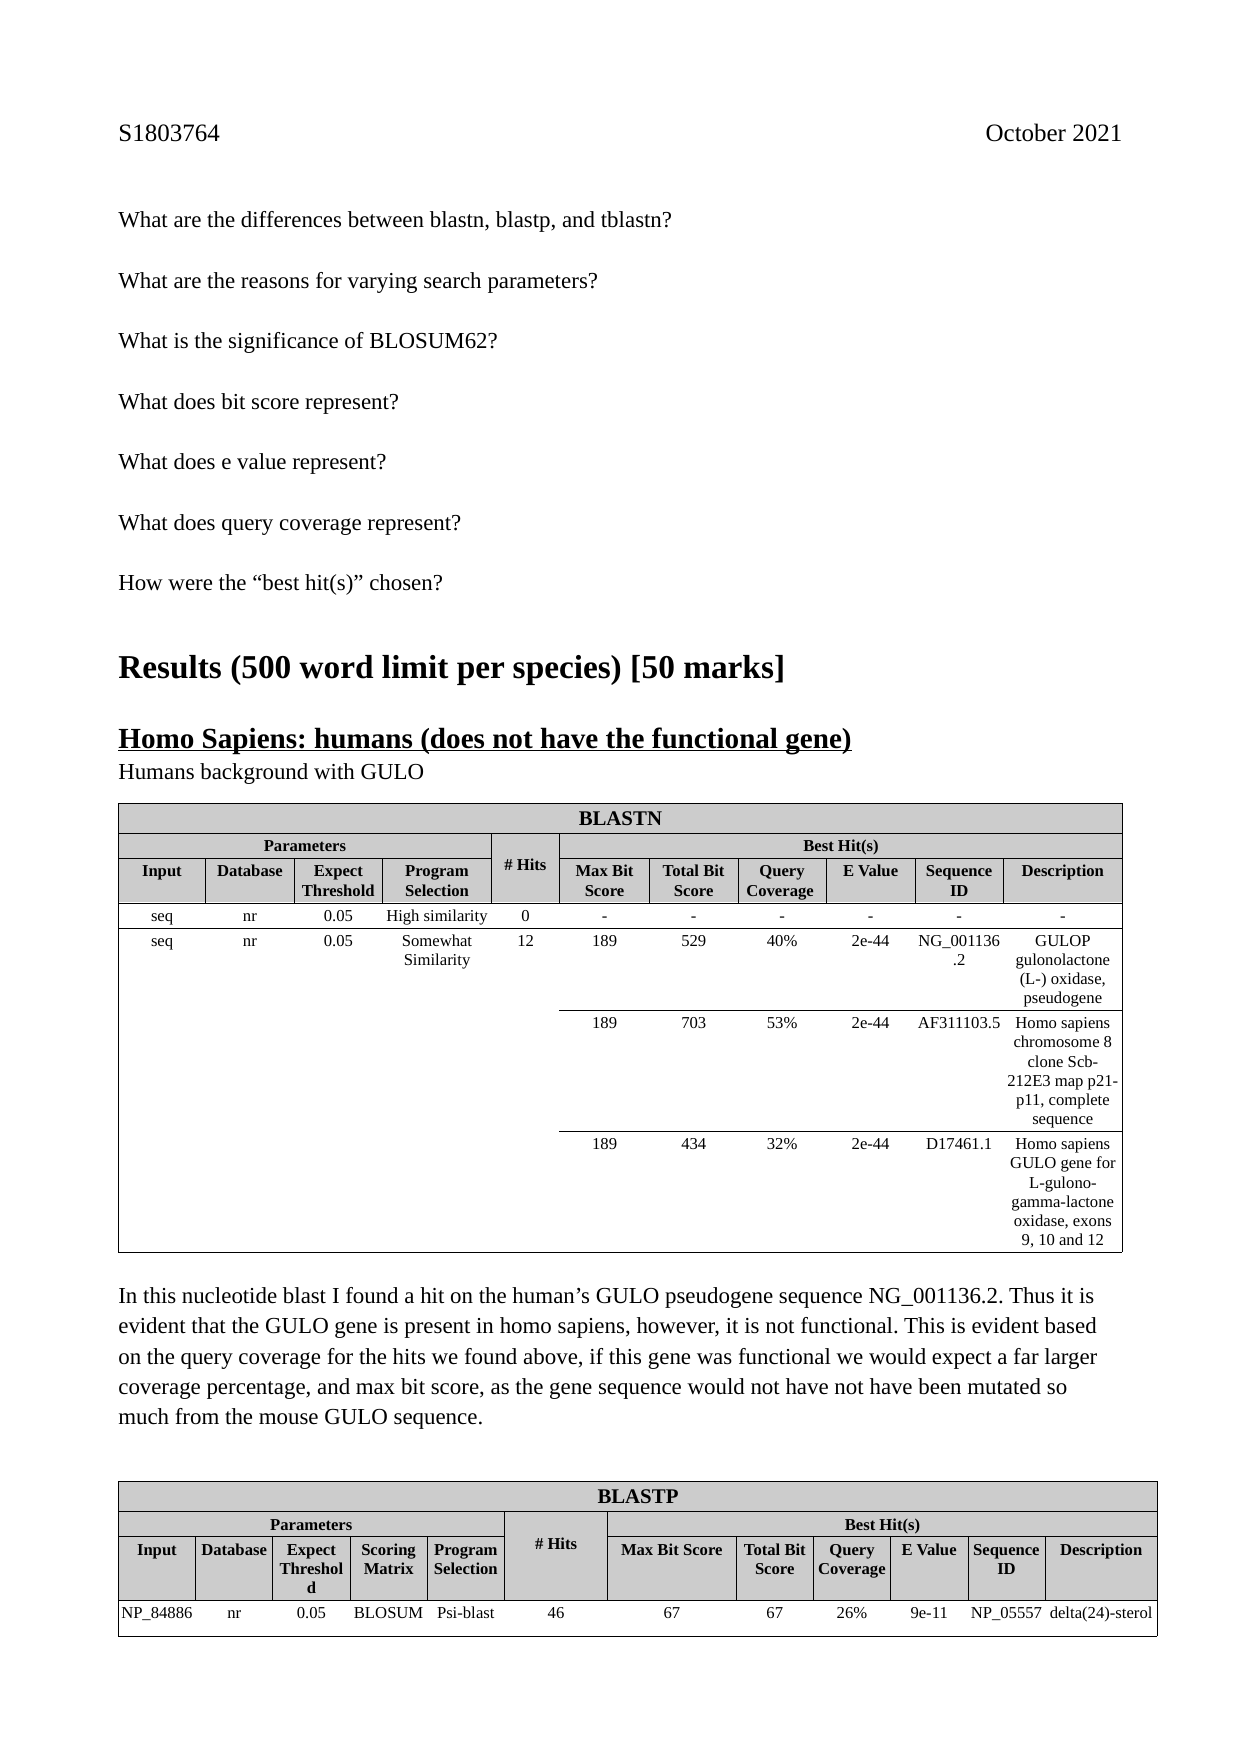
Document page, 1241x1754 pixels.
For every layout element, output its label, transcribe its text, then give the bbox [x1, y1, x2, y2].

table_cell Query Coverage [739, 859, 826, 902]
table_cell - [915, 904, 1003, 927]
table_cell Program Selection [383, 859, 491, 902]
table_cell 434 [649, 1132, 738, 1252]
table_cell 189 [559, 1132, 649, 1252]
table_cell nr [205, 929, 294, 1252]
table_cell Program Selection [428, 1537, 504, 1600]
table_header BLASTN [119, 804, 1122, 833]
table_cell Parameters [119, 834, 491, 858]
table_cell GULOP gulonolactone (L-) oxidase, pseudogene [1003, 929, 1122, 1010]
table_cell Input [119, 1537, 195, 1600]
table_cell 0.05 [294, 929, 382, 1252]
table_cell seq [119, 904, 205, 927]
table_cell 0.05 [294, 904, 382, 927]
table_cell - [738, 904, 826, 927]
table_cell Best Hit(s) [560, 834, 1122, 858]
table_cell Parameters [119, 1512, 504, 1536]
table_cell 2e-44 [826, 929, 915, 1010]
table_cell 9e-11 [890, 1601, 968, 1636]
table_cell 2e-44 [826, 1011, 915, 1131]
table_cell Description [1046, 1537, 1157, 1600]
table_cell Input [119, 859, 205, 902]
table_cell Database [196, 1537, 272, 1600]
table_cell 53% [738, 1011, 826, 1131]
table_cell NG_001136.2 [915, 929, 1003, 1010]
table_cell Total Bit Score [650, 859, 738, 902]
table_cell Sequence ID [916, 859, 1003, 902]
table_cell Expect Threshold [273, 1537, 350, 1600]
table_cell Sequence ID [969, 1537, 1045, 1600]
table_cell 67 [607, 1601, 736, 1636]
table_cell Scoring Matrix [351, 1537, 427, 1600]
table_cell nr [195, 1601, 272, 1636]
table_cell 40% [738, 929, 826, 1010]
table_cell Expect Threshold [295, 859, 382, 902]
table_cell # Hits [492, 834, 559, 902]
table_cell AF311103.5 [915, 1011, 1003, 1131]
table_cell 12 [491, 929, 559, 1252]
table_cell nr [205, 904, 294, 927]
table_cell - [826, 904, 915, 927]
table_cell 2e-44 [826, 1132, 915, 1252]
table_cell delta(24)-sterol [1045, 1601, 1157, 1636]
table_cell Homo sapiens chromosome 8 clone Scb-212E3 map p21-p11, complete sequence [1003, 1011, 1122, 1131]
table_cell Somewhat Similarity [383, 929, 491, 1252]
table_cell Database [206, 859, 294, 902]
table_cell 189 [559, 1011, 649, 1131]
table_cell 67 [736, 1601, 813, 1636]
table_cell High similarity [383, 904, 491, 927]
table_cell E Value [827, 859, 915, 902]
table_cell Total Bit Score [737, 1537, 813, 1600]
table_cell Max Bit Score [608, 1537, 736, 1600]
table_cell Max Bit Score [560, 859, 649, 902]
table_cell 46 [504, 1601, 607, 1636]
table_cell 189 [559, 929, 649, 1010]
text Results (500 word limit per species) [50 marks] Homo Sapiens: humans (does not have the functional gene) Humans background with GULO [118, 647, 1122, 784]
text What are the differences between blastn, blastp, and tblastn? What are the reasons for varying search parameters? What is the significance of BLOSUM62? What does bit score represent? What does e value represent? What does query coverage represent? How were the “best hit(s)” chosen? [118, 176, 1122, 628]
table_cell BLOSUM [350, 1601, 427, 1636]
table_cell 0 [491, 904, 559, 927]
table_cell 0.05 [273, 1601, 350, 1636]
table_cell - [649, 904, 738, 927]
table_cell 703 [649, 1011, 738, 1131]
table_cell D17461.1 [915, 1132, 1003, 1252]
table_cell seq [119, 929, 205, 1252]
table_cell Query Coverage [814, 1537, 890, 1600]
table_cell 32% [738, 1132, 826, 1252]
table_cell Psi-blast [427, 1601, 504, 1636]
table_cell E Value [891, 1537, 968, 1600]
table_cell NP_05557 [968, 1601, 1045, 1636]
table_cell Best Hit(s) [608, 1512, 1157, 1536]
table_cell 529 [649, 929, 738, 1010]
table_cell # Hits [505, 1512, 607, 1600]
table_header BLASTP [119, 1482, 1157, 1511]
table_cell - [1003, 904, 1122, 927]
text In this nucleotide blast I found a hit on the human’s GULO pseudogene sequence NG_001136.2. Thus it is evident that the GULO gene is present in homo sapiens, however, it is not functional. This is evident based on the query coverage for the hits we found above, if this gene was functional we would expect a far larger coverage percentage, and max bit score, as the gene sequence would not have not have been mutated so much from the mouse GULO sequence. [118, 1253, 1122, 1462]
table_cell Homo sapiens GULO gene for L-gulono-gamma-lactone oxidase, exons 9, 10 and 12 [1003, 1132, 1122, 1252]
table_cell - [559, 904, 649, 927]
table_cell NP_84886 [119, 1601, 195, 1636]
table_cell 26% [813, 1601, 890, 1636]
table_cell Description [1004, 859, 1122, 902]
